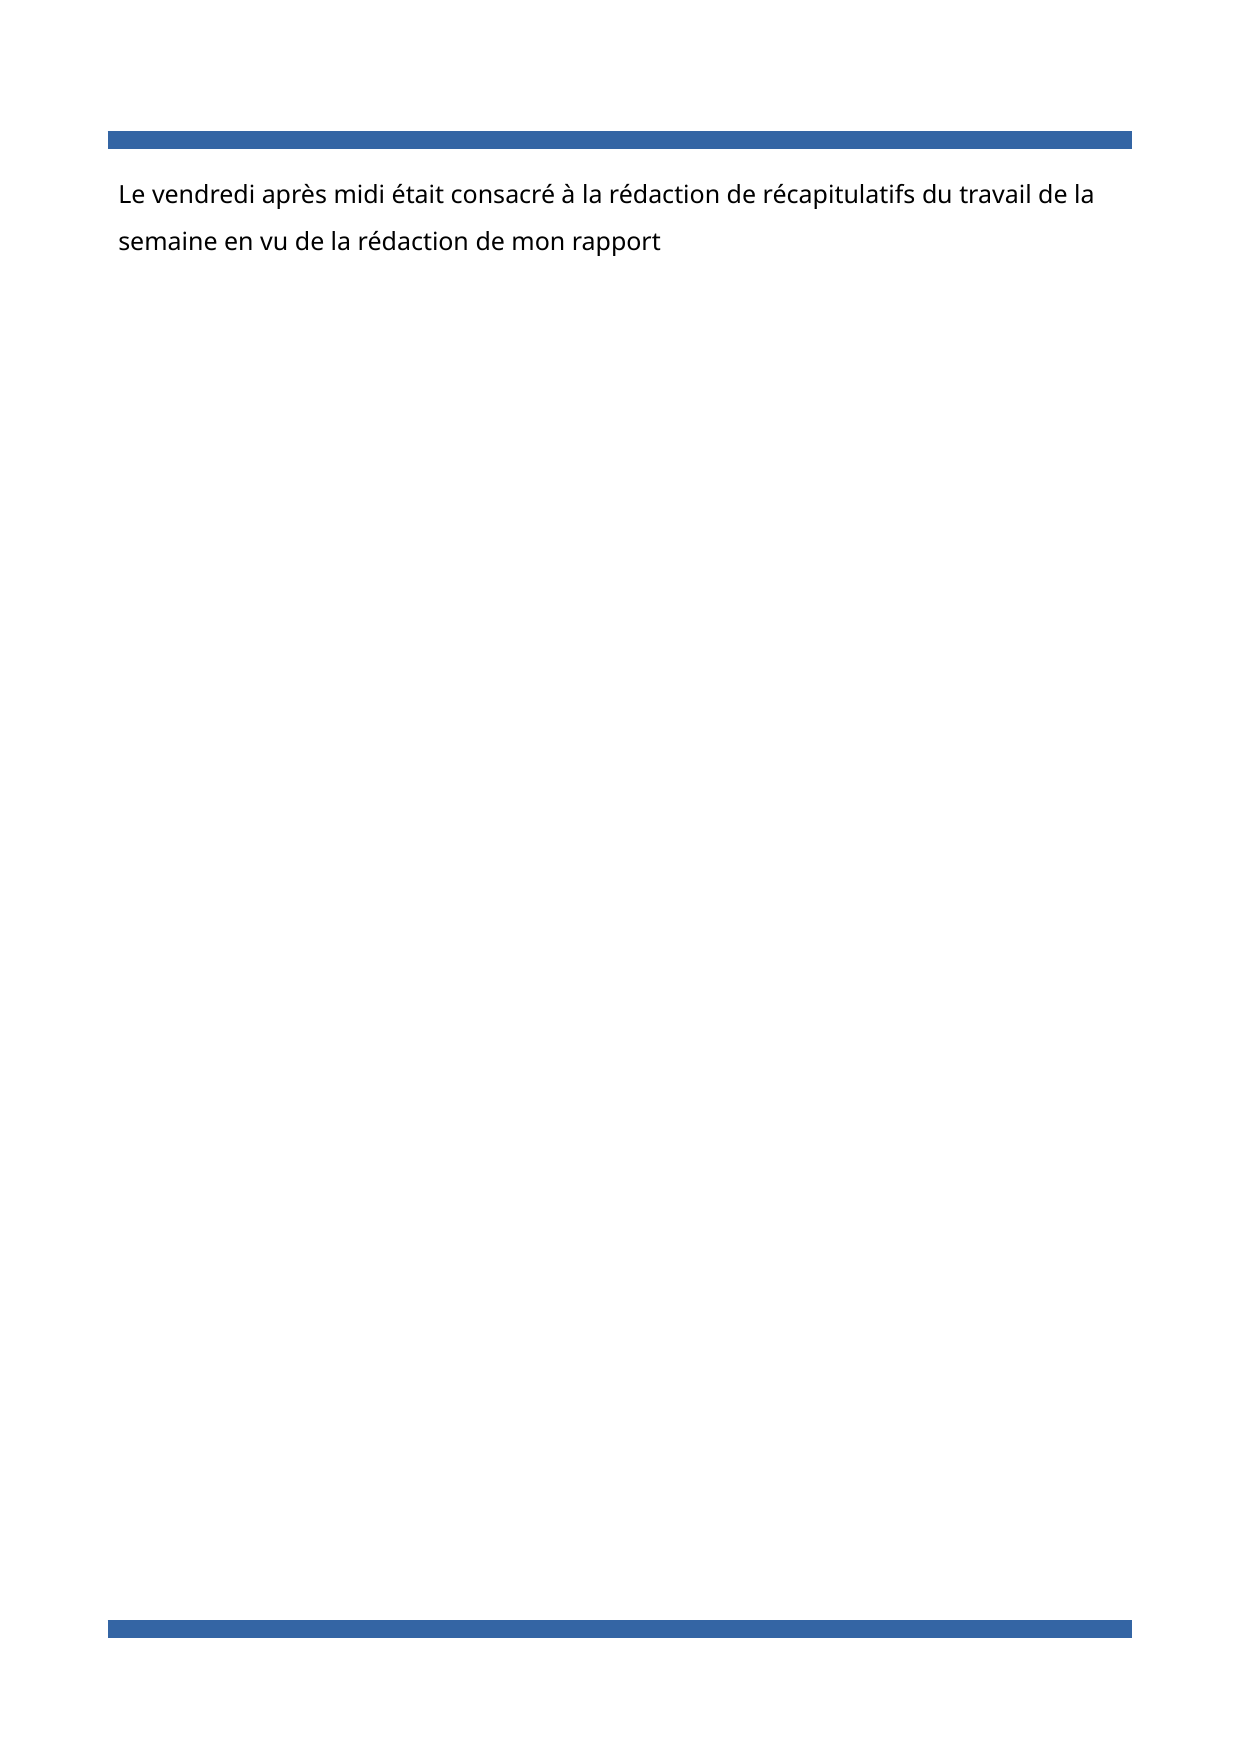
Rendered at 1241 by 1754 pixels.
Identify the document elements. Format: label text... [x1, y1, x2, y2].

text Le vendredi après midi était consacré à la rédaction de récapitulatifs du travail de la semaine en vu de la rédaction de mon rapport [118, 176, 1122, 257]
